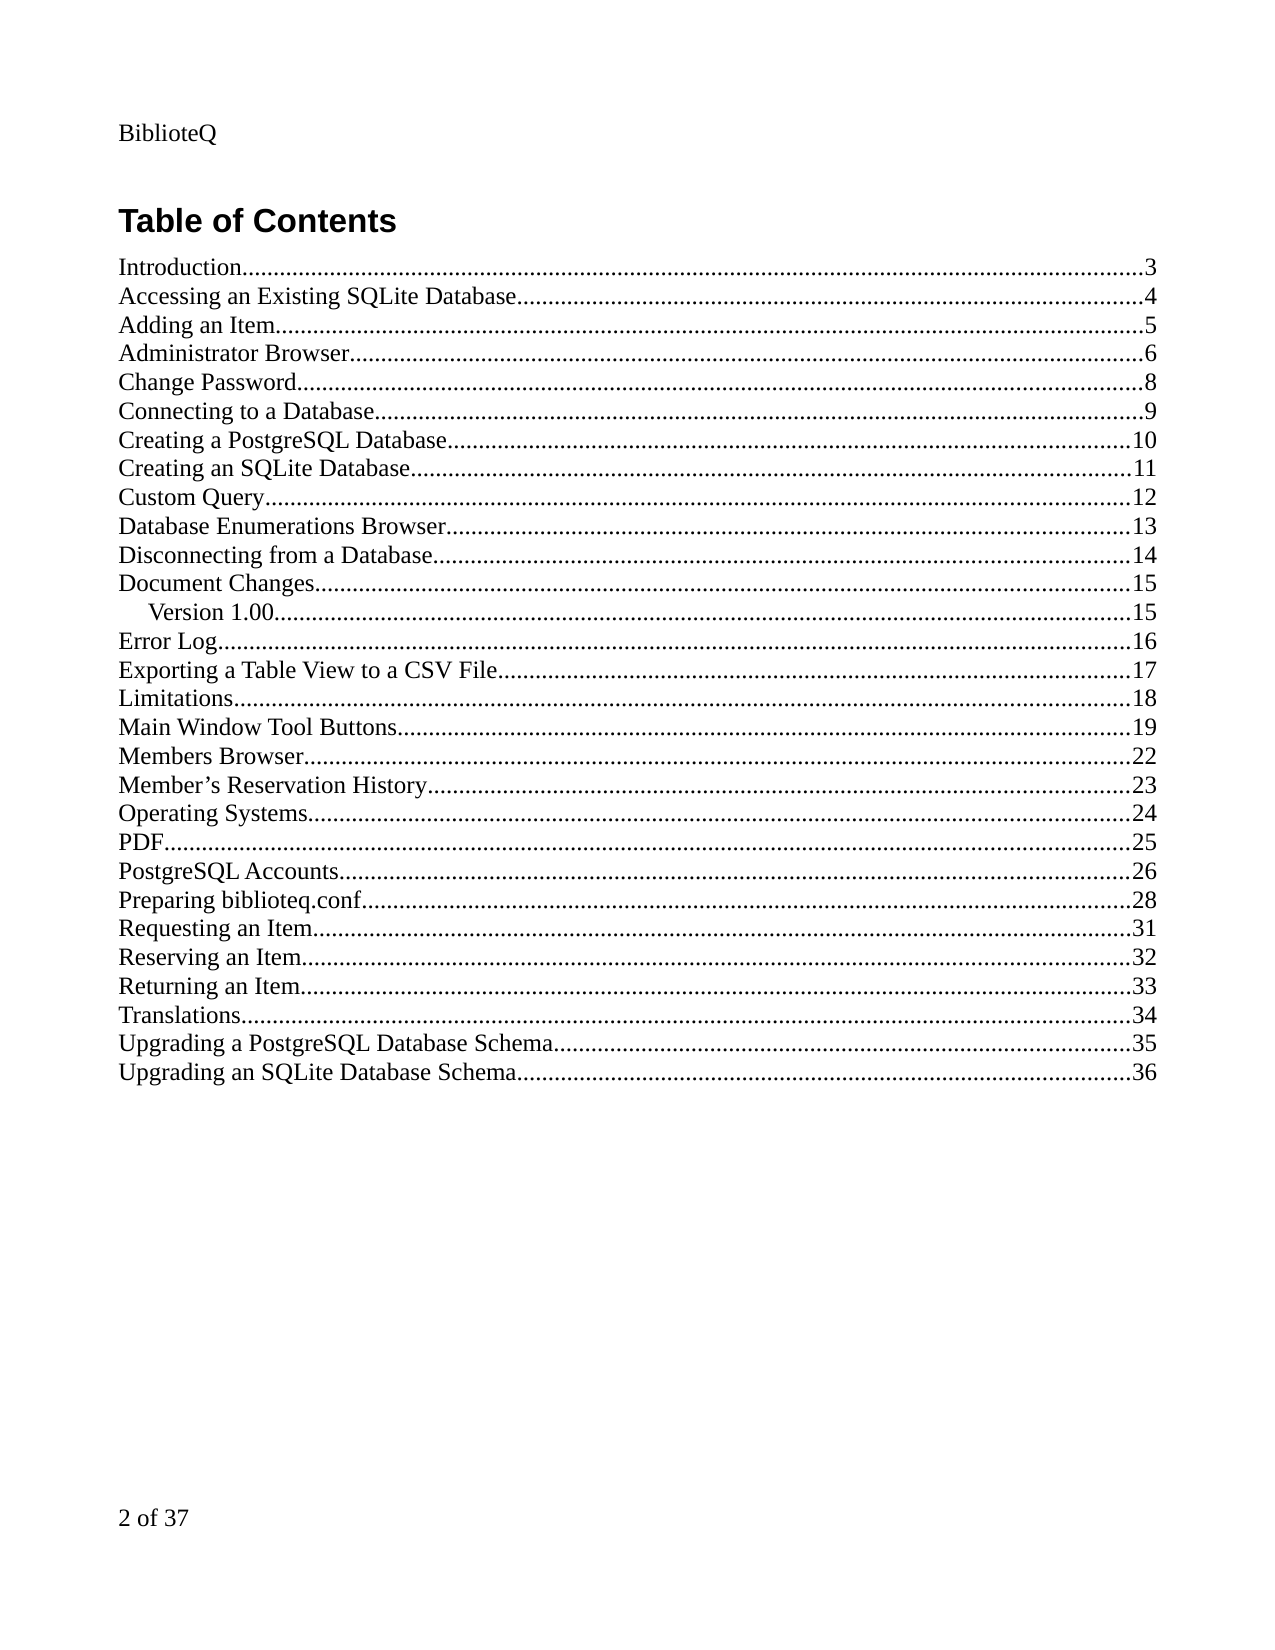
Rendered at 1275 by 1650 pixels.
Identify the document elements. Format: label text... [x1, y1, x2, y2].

text Upgrading an SQLite Database Schema 36 [118, 1057, 1157, 1086]
subtitle Table of Contents [118, 201, 1157, 240]
text Members Browser 22 [118, 741, 1157, 770]
text Limitations 18 [118, 683, 1157, 712]
text Requesting an Item 31 [118, 913, 1157, 942]
text Introduction 3 [118, 252, 1157, 281]
text Creating an SQLite Database 11 [118, 453, 1157, 482]
text Custom Query 12 [118, 482, 1157, 511]
text Main Window Tool Buttons 19 [118, 712, 1157, 741]
text Document Changes 15 [118, 568, 1157, 597]
text Connecting to a Database 9 [118, 396, 1157, 425]
text PostgreSQL Accounts 26 [118, 856, 1157, 885]
text PDF 25 [118, 827, 1157, 856]
text Upgrading a PostgreSQL Database Schema 35 [118, 1028, 1157, 1057]
text Administrator Browser 6 [118, 338, 1157, 367]
text Reserving an Item 32 [118, 942, 1157, 971]
text Disconnecting from a Database 14 [118, 540, 1157, 568]
text Database Enumerations Browser 13 [118, 511, 1157, 540]
text Creating a PostgreSQL Database 10 [118, 425, 1157, 453]
text Adding an Item 5 [118, 310, 1157, 338]
text Preparing biblioteq.conf 28 [118, 885, 1157, 913]
text Version 1.00 15 [148, 597, 1157, 626]
text Change Password 8 [118, 367, 1157, 396]
text Accessing an Existing SQLite Database 4 [118, 281, 1157, 310]
text Translations 34 [118, 1000, 1157, 1028]
text Operating Systems 24 [118, 798, 1157, 827]
text Exporting a Table View to a CSV File 17 [118, 655, 1157, 683]
text Member’s Reservation History 23 [118, 770, 1157, 798]
text Error Log 16 [118, 626, 1157, 655]
text Returning an Item 33 [118, 971, 1157, 1000]
